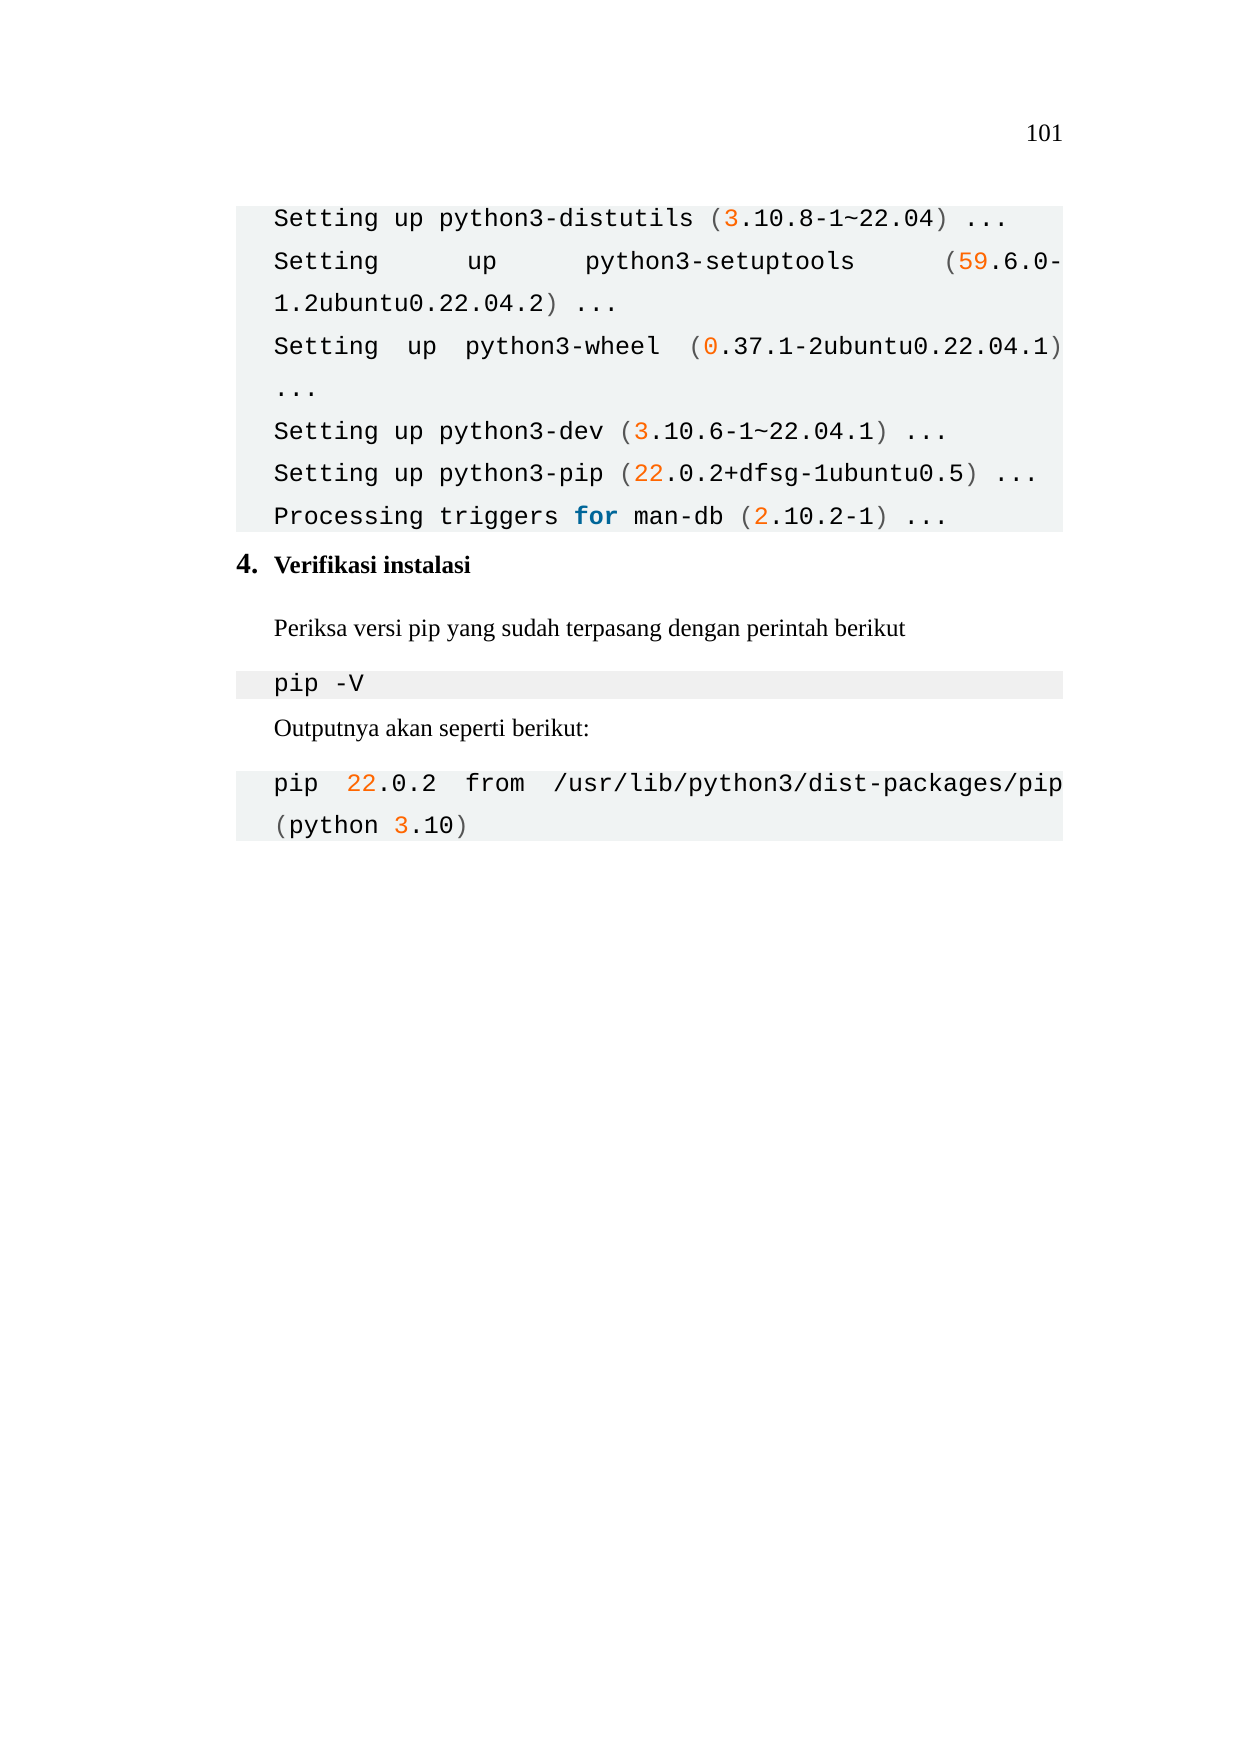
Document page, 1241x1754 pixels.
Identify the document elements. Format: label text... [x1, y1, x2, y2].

text pip 22.0.2 from /usr/lib/python3/dist-packages/pip (python 3.10) [236, 771, 1063, 841]
list Processing triggers for man-db (2.10.2-1) ... [236, 503, 1063, 532]
text pip -V [236, 671, 1063, 699]
list Setting up python3-distutils (3.10.8-1~22.04) ... [236, 206, 1063, 234]
list Setting up python3-wheel (0.37.1-2ubuntu0.22.04.1) ... [236, 333, 1063, 404]
list Verifikasi instalasi [236, 546, 1063, 579]
list Periksa versi pip yang sudah terpasang dengan perintah berikut [236, 613, 1063, 642]
list Setting up python3-pip (22.0.2+dfsg-1ubuntu0.5) ... [236, 461, 1063, 489]
list Setting up python3-dev (3.10.6-1~22.04.1) ... [236, 418, 1063, 447]
list Setting up python3-setuptools (59.6.0-1.2ubuntu0.22.04.2) ... [236, 248, 1063, 319]
text Outputnya akan seperti berikut: [236, 713, 1063, 742]
